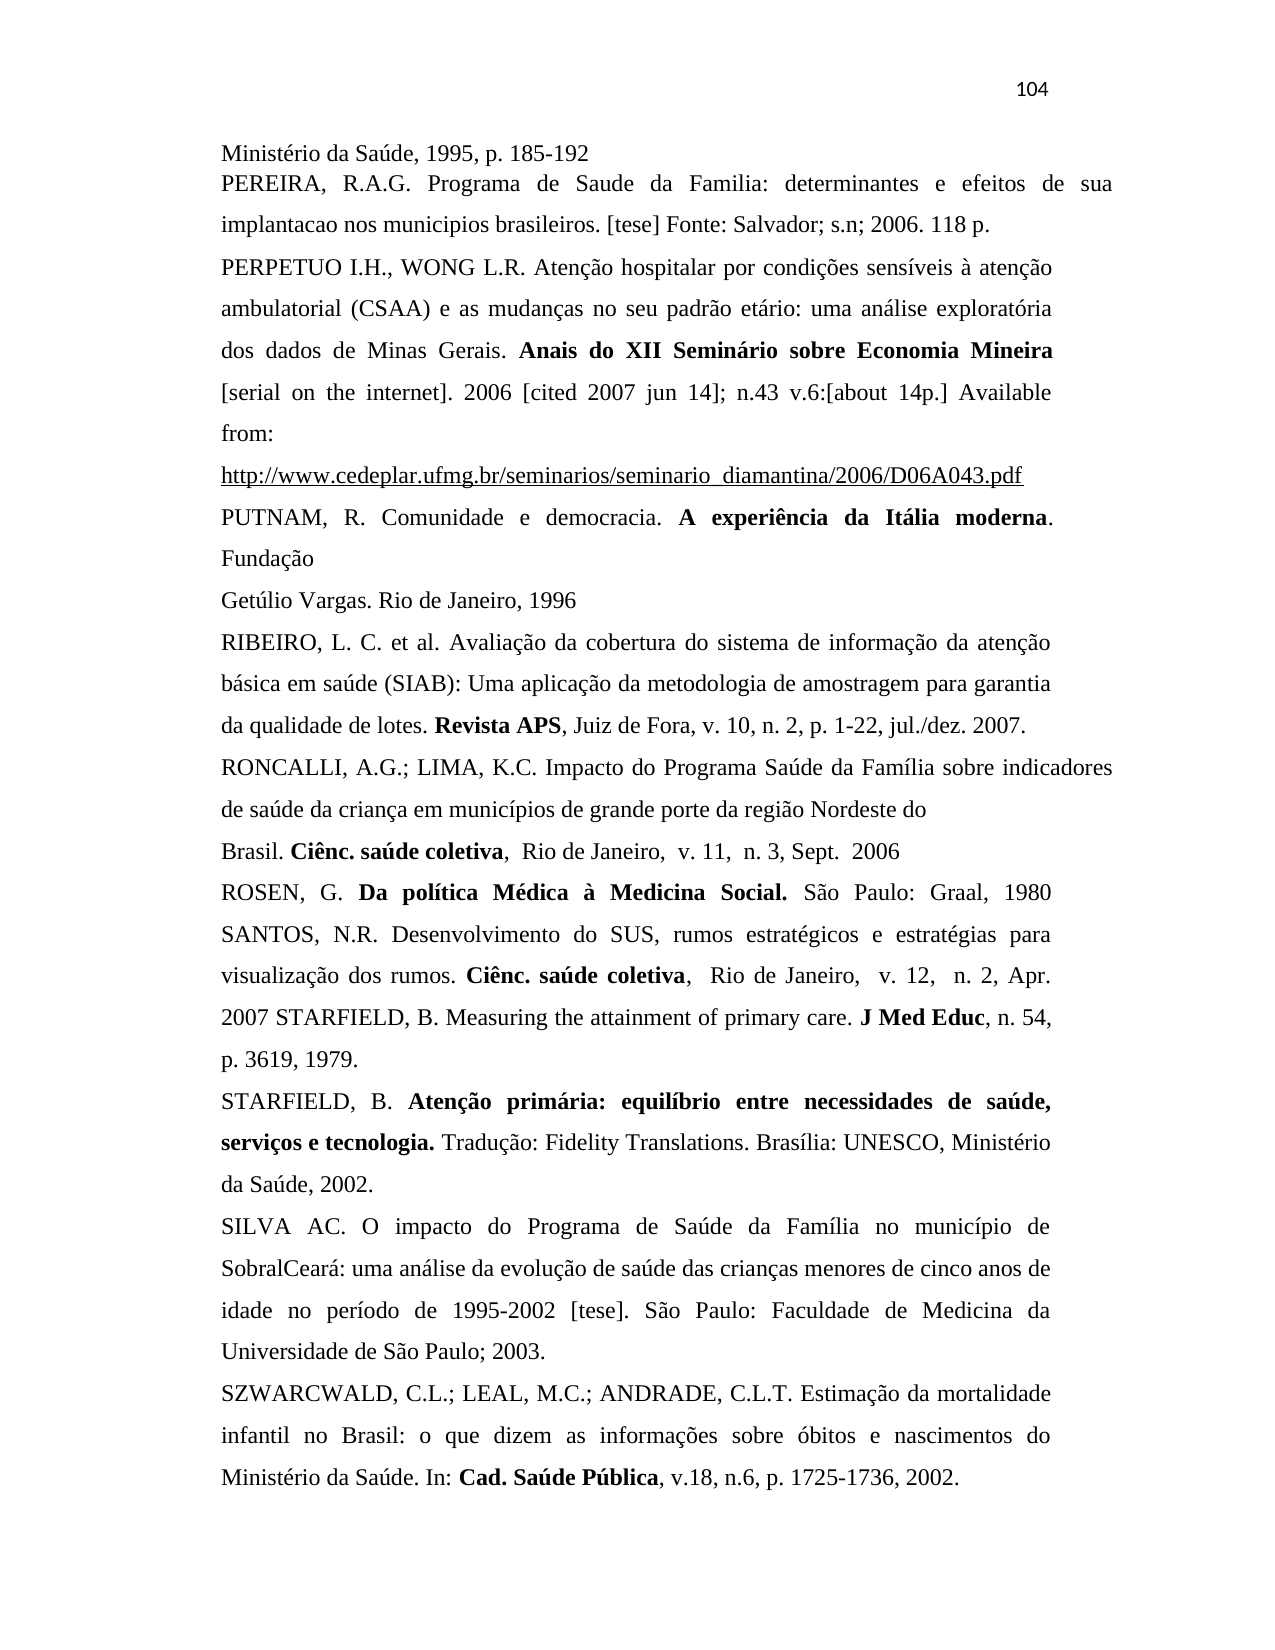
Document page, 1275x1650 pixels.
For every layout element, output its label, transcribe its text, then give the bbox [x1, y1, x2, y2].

text SILVA AC. O impacto do Programa de Saúde da Família no município de SobralCeará: uma análise da evolução de saúde das crianças menores de cinco anos de idade no período de 1995-2002 [tese]. São Paulo: Faculdade de Medicina da Universidade de São Paulo; 2003. [221, 1212, 1052, 1365]
text Brasil. Ciênc. saúde coletiva, Rio de Janeiro, v. 11, n. 3, Sept. 2006 [221, 837, 1043, 864]
text SZWARCWALD, C.L.; LEAL, M.C.; ANDRADE, C.L.T. Estimação da mortalidade infantil no Brasil: o que dizem as informações sobre óbitos e nascimentos do Ministério da Saúde. In: Cad. Saúde Pública, v.18, n.6, p. 1725-1736, 2002. [221, 1379, 1052, 1490]
text PERPETUO I.H., WONG L.R. Atenção hospitalar por condições sensíveis à atenção ambulatorial (CSAA) e as mudanças no seu padrão etário: uma análise exploratória dos dados de Minas Gerais. Anais do XII Seminário sobre Economia Mineira [serial on the internet]. 2006 [cited 2007 jun 14]; n.43 v.6:[about 14p.] Available from: http://www.cedeplar.ufmg.br/seminarios/seminario_diamantina/2006/D06A043.pdf PUTNAM, R. Comunidade e democracia. A experiência da Itália moderna. Fundação [221, 253, 1054, 572]
text STARFIELD, B. Atenção primária: equilíbrio entre necessidades de saúde, serviços e tecnologia. Tradução: Fidelity Translations. Brasília: UNESCO, Ministério da Saúde, 2002. [221, 1087, 1052, 1198]
text PEREIRA, R.A.G. Programa de Saude da Familia: determinantes e efeitos de sua implantacao nos municipios brasileiros. [tese] Fonte: Salvador; s.n; 2006. 118 p. [221, 169, 1114, 238]
text RONCALLI, A.G.; LIMA, K.C. Impacto do Programa Saúde da Família sobre indicadores de saúde da criança em municípios de grande porte da região Nordeste do [221, 753, 1114, 822]
text Getúlio Vargas. Rio de Janeiro, 1996 [221, 586, 1043, 614]
text RIBEIRO, L. C. et al. Avaliação da cobertura do sistema de informação da atenção básica em saúde (SIAB): Uma aplicação da metodologia de amostragem para garantia da qualidade de lotes. Revista APS, Juiz de Fora, v. 10, n. 2, p. 1-22, jul./dez. 2007. [221, 627, 1052, 738]
text ROSEN, G. Da política Médica à Medicina Social. São Paulo: Graal, 1980 SANTOS, N.R. Desenvolvimento do SUS, rumos estratégicos e estratégias para visualização dos rumos. Ciênc. saúde coletiva, Rio de Janeiro, v. 12, n. 2, Apr. 2007 STARFIELD, B. Measuring the attainment of primary care. J Med Educ, n. 54, p. 3619, 1979. [221, 878, 1052, 1072]
text Ministério da Saúde, 1995, p. 185-192 [221, 139, 1043, 166]
